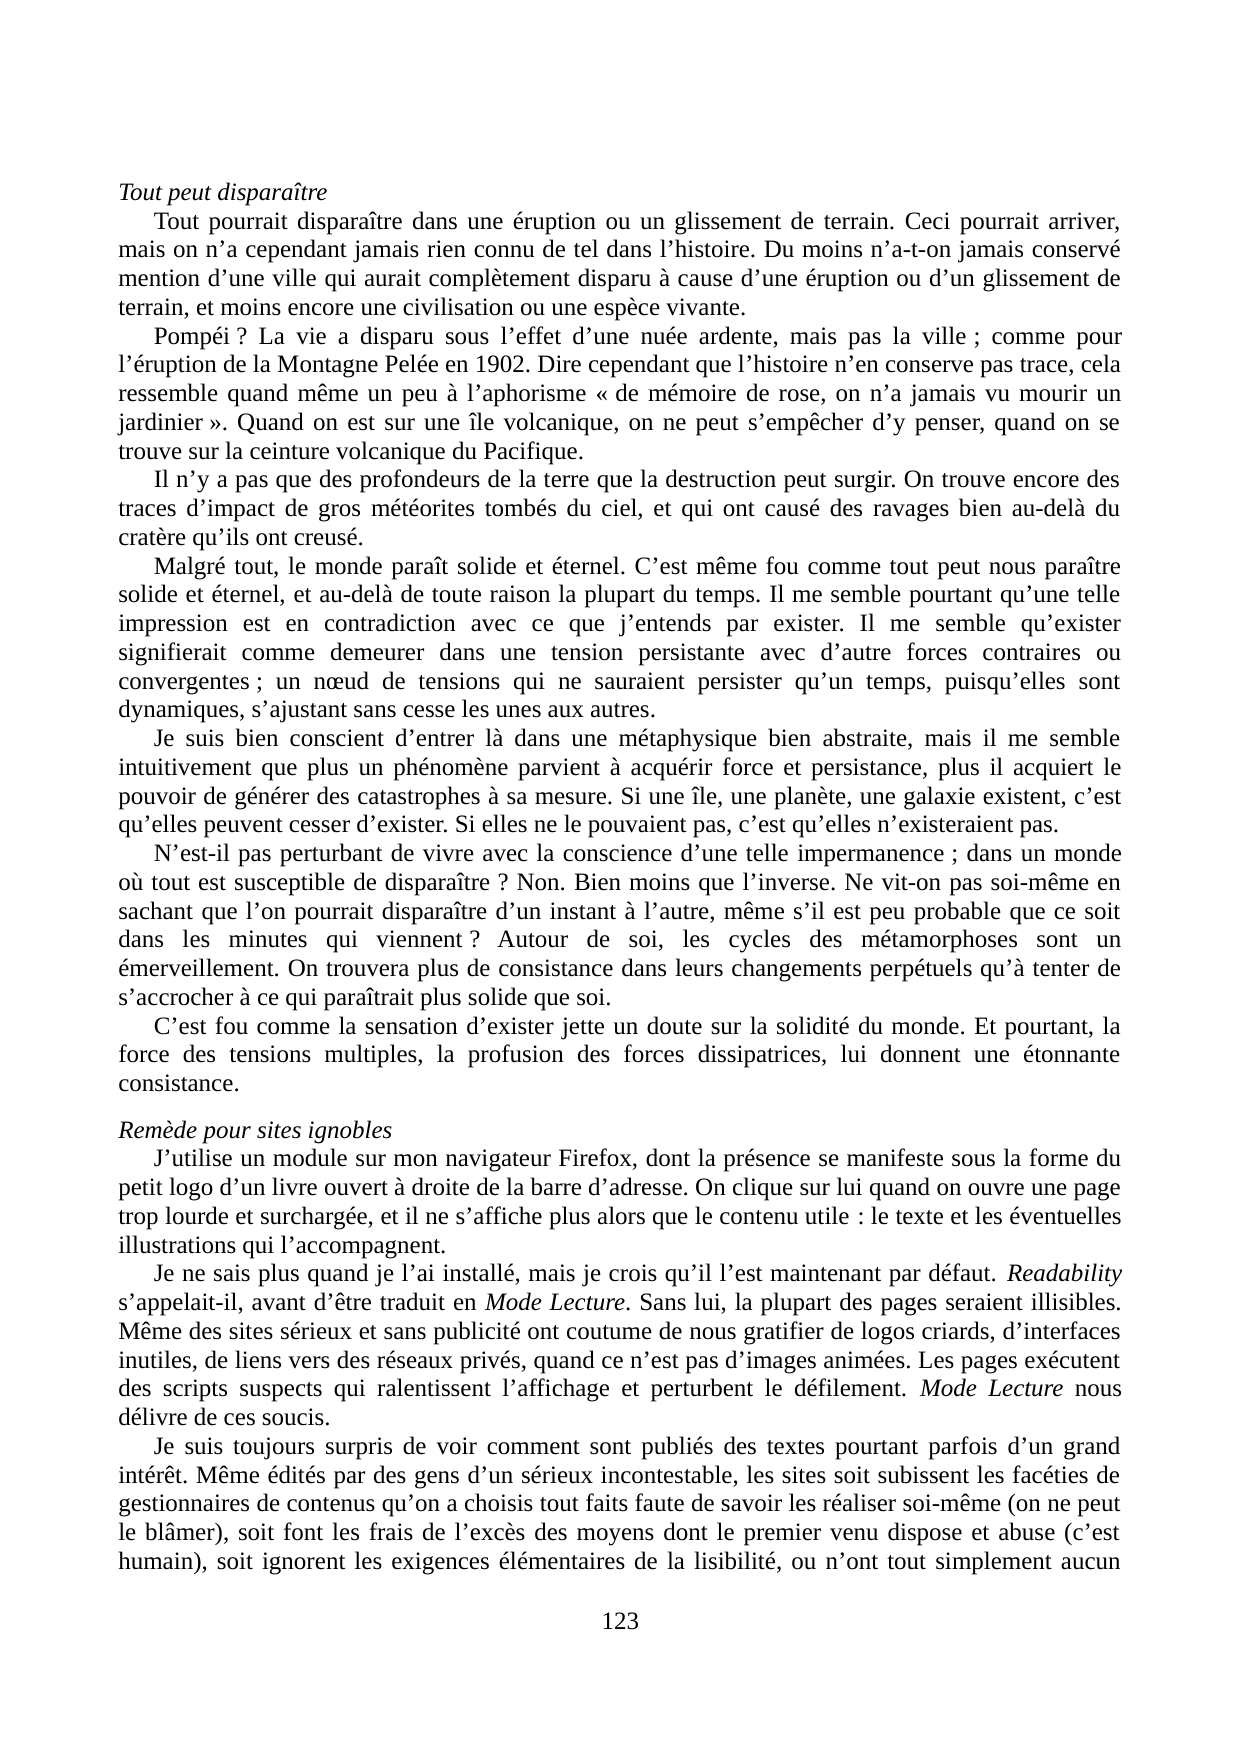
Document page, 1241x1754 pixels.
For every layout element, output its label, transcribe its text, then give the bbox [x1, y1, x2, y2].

subtitle Tout peut disparaître [118, 177, 1122, 206]
text N’est-il pas perturbant de vivre avec la conscience d’une telle impermanence ; dans un monde où tout est susceptible de disparaître ? Non. Bien moins que l’inverse. Ne vit-on pas soi-même en sachant que l’on pourrait disparaître d’un instant à l’autre, même s’il est peu probable que ce soit dans les minutes qui viennent ? Autour de soi, les cycles des métamorphoses sont un émerveillement. On trouvera plus de consistance dans leurs changements perpétuels qu’à tenter de s’accrocher à ce qui paraîtrait plus solide que soi. [118, 838, 1122, 1011]
text Je suis toujours surpris de voir comment sont publiés des textes pourtant parfois d’un grand intérêt. Même édités par des gens d’un sérieux incontestable, les sites soit subissent les facéties de gestionnaires de contenus qu’on a choisis tout faits faute de savoir les réaliser soi-même (on ne peut le blâmer), soit font les frais de l’excès des moyens dont le premier venu dispose et abuse (c’est humain), soit ignorent les exigences élémentaires de la lisibilité, ou n’ont tout simplement aucun [118, 1431, 1122, 1575]
text C’est fou comme la sensation d’exister jette un doute sur la solidité du monde. Et pourtant, la force des tensions multiples, la profusion des forces dissipatrices, lui donnent une étonnante consistance. [118, 1011, 1122, 1097]
text Je ne sais plus quand je l’ai installé, mais je crois qu’il l’est maintenant par défaut. Readability s’appelait-il, avant d’être traduit en Mode Lecture. Sans lui, la plupart des pages seraient illisibles. Même des sites sérieux et sans publicité ont coutume de nous gratifier de logos criards, d’interfaces inutiles, de liens vers des réseaux privés, quand ce n’est pas d’images animées. Les pages exécutent des scripts suspects qui ralentissent l’affichage et perturbent le défilement. Mode Lecture nous délivre de ces soucis. [118, 1258, 1122, 1431]
subtitle Remède pour sites ignobles [118, 1115, 1122, 1143]
text Je suis bien conscient d’entrer là dans une métaphysique bien abstraite, mais il me semble intuitivement que plus un phénomène parvient à acquérir force et persistance, plus il acquiert le pouvoir de générer des catastrophes à sa mesure. Si une île, une planète, une galaxie existent, c’est qu’elles peuvent cesser d’exister. Si elles ne le pouvaient pas, c’est qu’elles n’existeraient pas. [118, 723, 1122, 838]
text J’utilise un module sur mon navigateur Firefox, dont la présence se manifeste sous la forme du petit logo d’un livre ouvert à droite de la barre d’adresse. On clique sur lui quand on ouvre une page trop lourde et surchargée, et il ne s’affiche plus alors que le contenu utile : le texte et les éventuelles illustrations qui l’accompagnent. [118, 1143, 1122, 1258]
text Pompéi ? La vie a disparu sous l’effet d’une nuée ardente, mais pas la ville ; comme pour l’éruption de la Montagne Pelée en 1902. Dire cependant que l’histoire n’en conserve pas trace, cela ressemble quand même un peu à l’aphorisme « de mémoire de rose, on n’a jamais vu mourir un jardinier ». Quand on est sur une île volcanique, on ne peut s’empêcher d’y penser, quand on se trouve sur la ceinture volcanique du Pacifique. [118, 321, 1122, 464]
text Tout pourrait disparaître dans une éruption ou un glissement de terrain. Ceci pourrait arriver, mais on n’a cependant jamais rien connu de tel dans l’histoire. Du moins n’a-t-on jamais conservé mention d’une ville qui aurait complètement disparu à cause d’une éruption ou d’un glissement de terrain, et moins encore une civilisation ou une espèce vivante. [118, 206, 1122, 321]
text Malgré tout, le monde paraît solide et éternel. C’est même fou comme tout peut nous paraître solide et éternel, et au-delà de toute raison la plupart du temps. Il me semble pourtant qu’une telle impression est en contradiction avec ce que j’entends par exister. Il me semble qu’exister signifierait comme demeurer dans une tension persistante avec d’autre forces contraires ou convergentes ; un nœud de tensions qui ne sauraient persister qu’un temps, puisqu’elles sont dynamiques, s’ajustant sans cesse les unes aux autres. [118, 551, 1122, 723]
text Il n’y a pas que des profondeurs de la terre que la destruction peut surgir. On trouve encore des traces d’impact de gros météorites tombés du ciel, et qui ont causé des ravages bien au-delà du cratère qu’ils ont creusé. [118, 464, 1122, 551]
